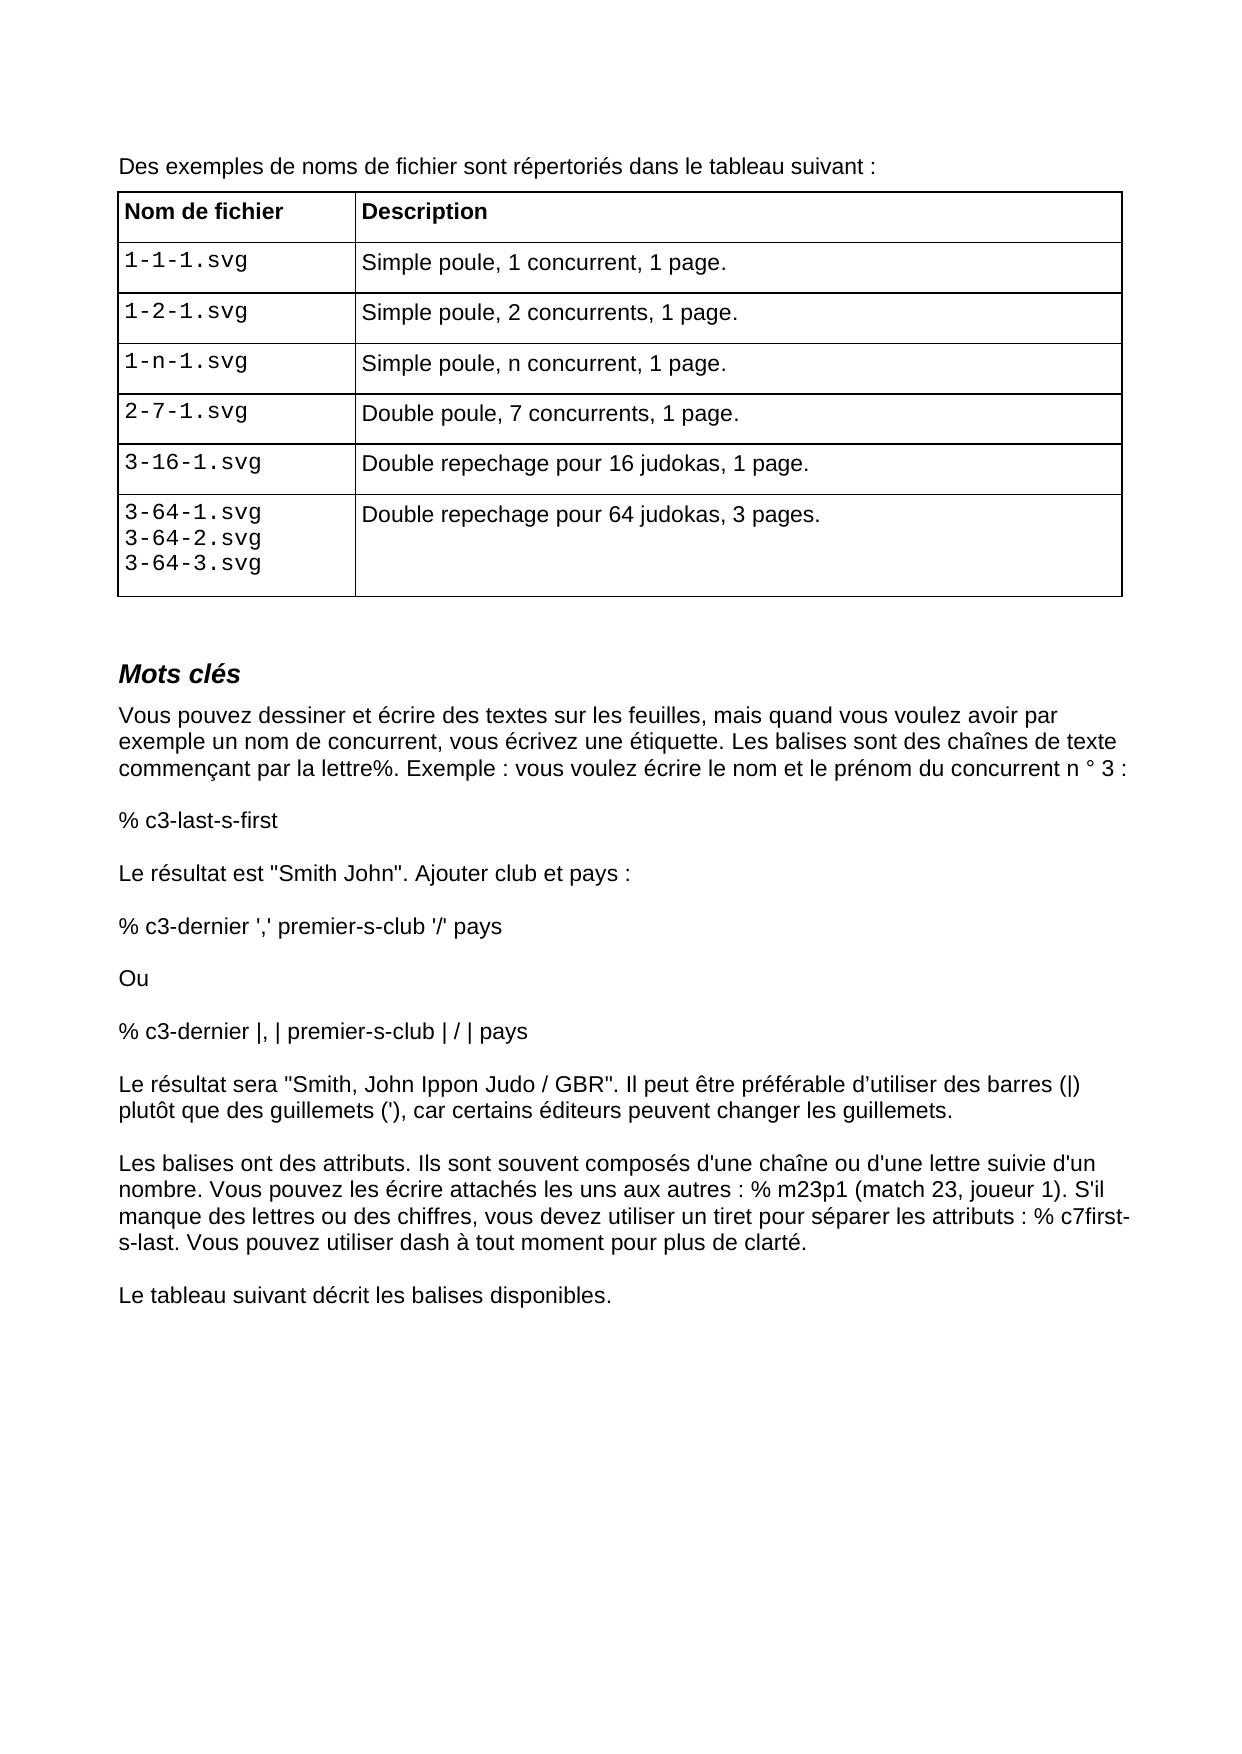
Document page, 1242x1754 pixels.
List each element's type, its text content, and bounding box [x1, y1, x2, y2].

text Le tableau suivant décrit les balises disponibles. [118, 1282, 1135, 1308]
text Mots clés [118, 658, 1135, 689]
text Les balises ont des attributs. Ils sont souvent composés d'une chaîne ou d'une lettre suivie d'un nombre. Vous pouvez les écrire attachés les uns aux autres : % m23p1 (match 23, joueur 1). S'il manque des lettres ou des chiffres, vous devez utiliser un tiret pour séparer les attributs : % c7first-s-last. Vous pouvez utiliser dash à tout moment pour plus de clarté. [118, 1150, 1135, 1255]
text Ou [118, 965, 1135, 992]
table_header Nom de fichier [119, 193, 355, 242]
text Le résultat sera "Smith, John Ippon Judo / GBR". Il peut être préférable d’utiliser des barres (|) plutôt que des guillemets ('), car certains éditeurs peuvent changer les guillemets. [118, 1071, 1135, 1123]
table_cell Double repechage pour 64 judokas, 3 pages. [356, 495, 1121, 596]
table_cell 2-7-1.svg [119, 395, 355, 443]
text % c3-last-s-first [118, 807, 1135, 834]
text Vous pouvez dessiner et écrire des textes sur les feuilles, mais quand vous voulez avoir par exemple un nom de concurrent, vous écrivez une étiquette. Les balises sont des chaînes de texte commençant par la lettre%. Exemple : vous voulez écrire le nom et le prénom du concurrent n ° 3 : [118, 702, 1135, 781]
text % c3-dernier ',' premier-s-club '/' pays [118, 913, 1135, 939]
text Des exemples de noms de fichier sont répertoriés dans le tableau suivant : [118, 153, 1135, 178]
table_cell Double repechage pour 16 judokas, 1 page. [356, 445, 1121, 494]
table_cell Double poule, 7 concurrents, 1 page. [356, 395, 1121, 443]
table_cell 3-16-1.svg [119, 445, 355, 494]
table_cell 1-n-1.svg [119, 344, 355, 393]
table_cell Simple poule, n concurrent, 1 page. [356, 344, 1121, 393]
text % c3-dernier |, | premier-s-club | / | pays [118, 1018, 1135, 1044]
table_cell 3-64-1.svg 3-64-2.svg 3-64-3.svg [119, 495, 355, 596]
table_cell 1-1-1.svg [119, 243, 355, 292]
table_cell Simple poule, 1 concurrent, 1 page. [356, 243, 1121, 292]
table_cell 1-2-1.svg [119, 294, 355, 342]
table_header Description [356, 193, 1121, 242]
text Le résultat est "Smith John". Ajouter club et pays : [118, 860, 1135, 886]
table_cell Simple poule, 2 concurrents, 1 page. [356, 294, 1121, 342]
